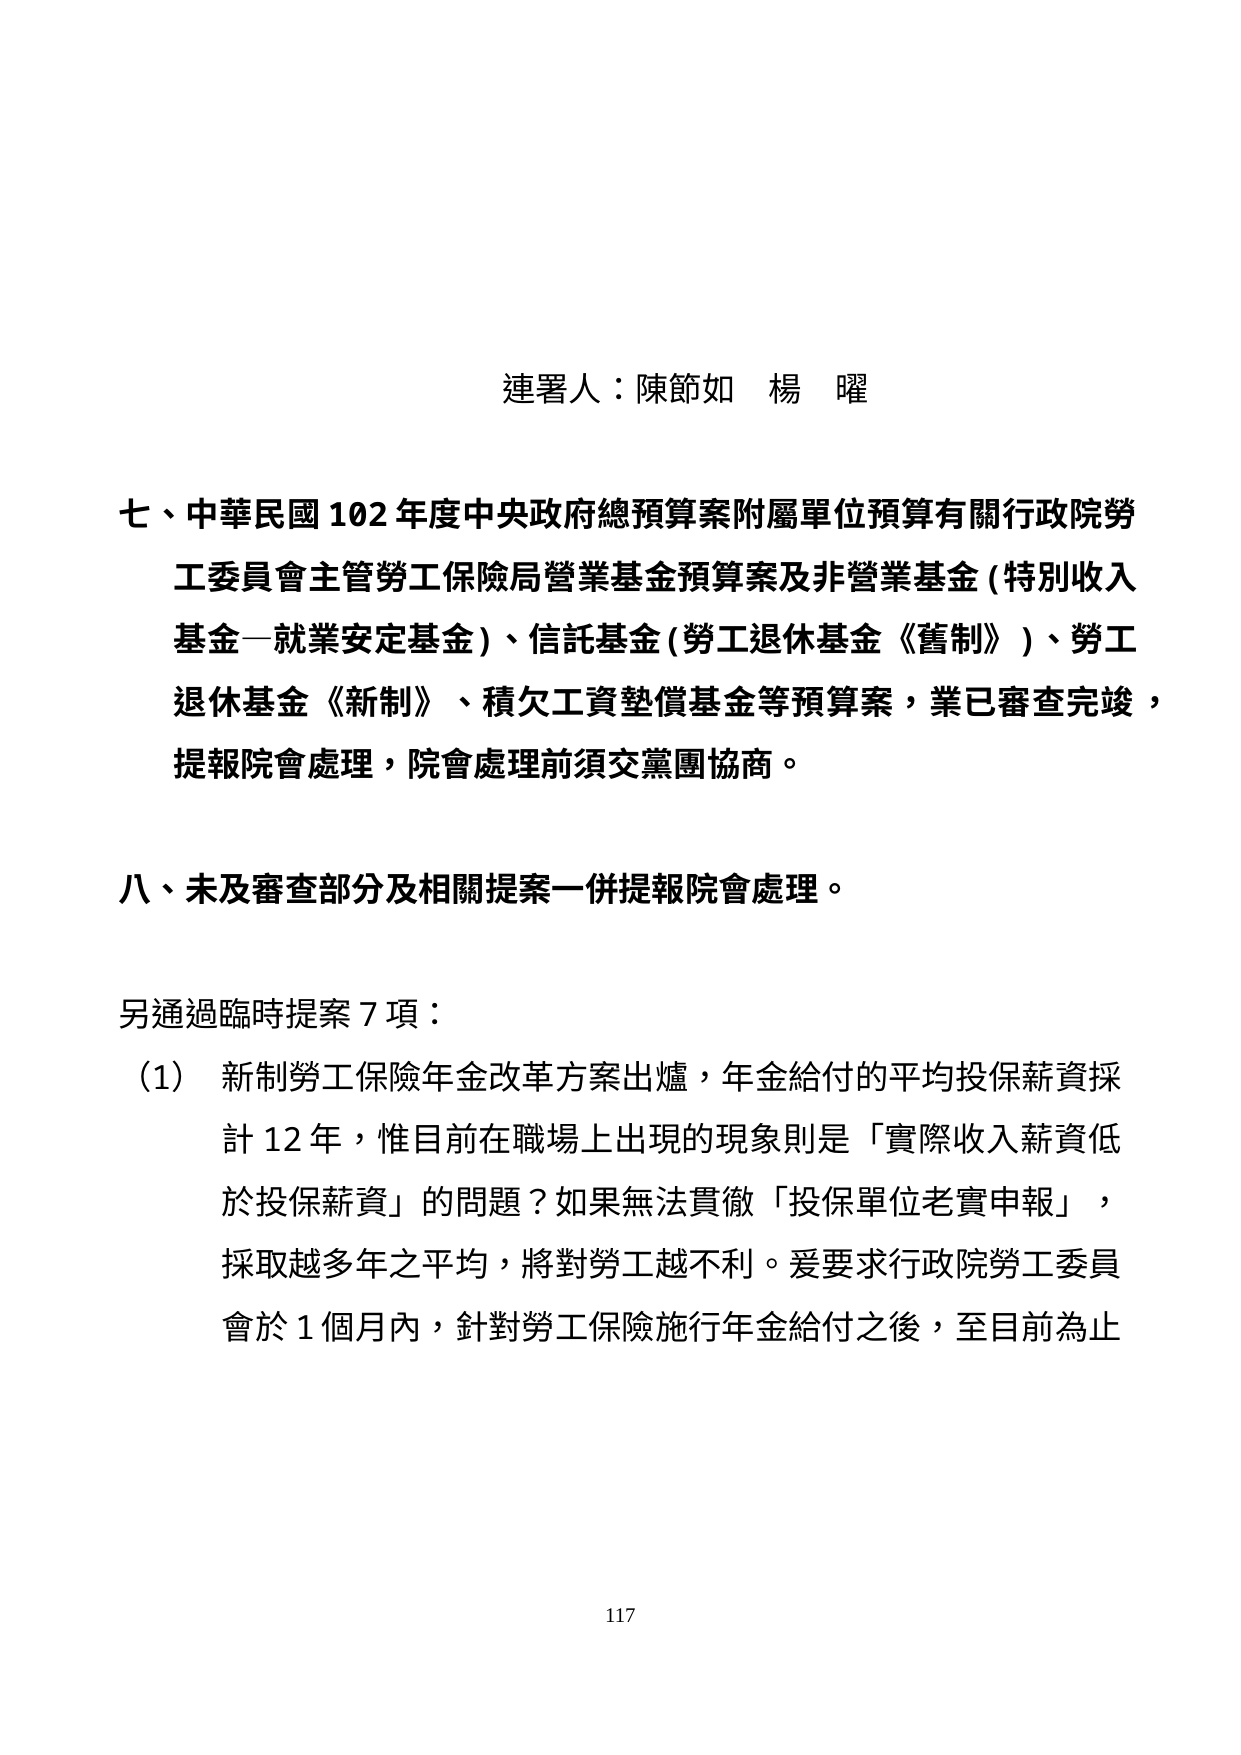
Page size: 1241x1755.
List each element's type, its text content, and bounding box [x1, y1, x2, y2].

text 八、未及審查部分及相關提案一併提報院會處理。 [118, 846, 1138, 908]
list 新制勞工保險年金改革方案出爐，年金給付的平均投保薪資採計12年，惟目前在職場上出現的現象則是「實際收入薪資低於投保薪資」的問題？如果無法貫徹「投保單位老實申報」，採取越多年之平均，將對勞工越不利。爰要求行政院勞工委員會於1個月內，針對勞工保險施行年金給付之後，至目前為止 [118, 1033, 1122, 1346]
text 另通過臨時提案7項： [118, 971, 1122, 1033]
text 七、中華民國102年度中央政府總預算案附屬單位預算有關行政院勞工委員會主管勞工保險局營業基金預算案及非營業基金(特別收入基金—就業安定基金)、信託基金(勞工退休基金《舊制》)、勞工退休基金《新制》、積欠工資墊償基金等預算案，業已審查完竣，提報院會處理，院會處理前須交黨團協商。 [118, 471, 1138, 783]
text 連署人：陳節如 楊 曜 [502, 346, 1122, 408]
